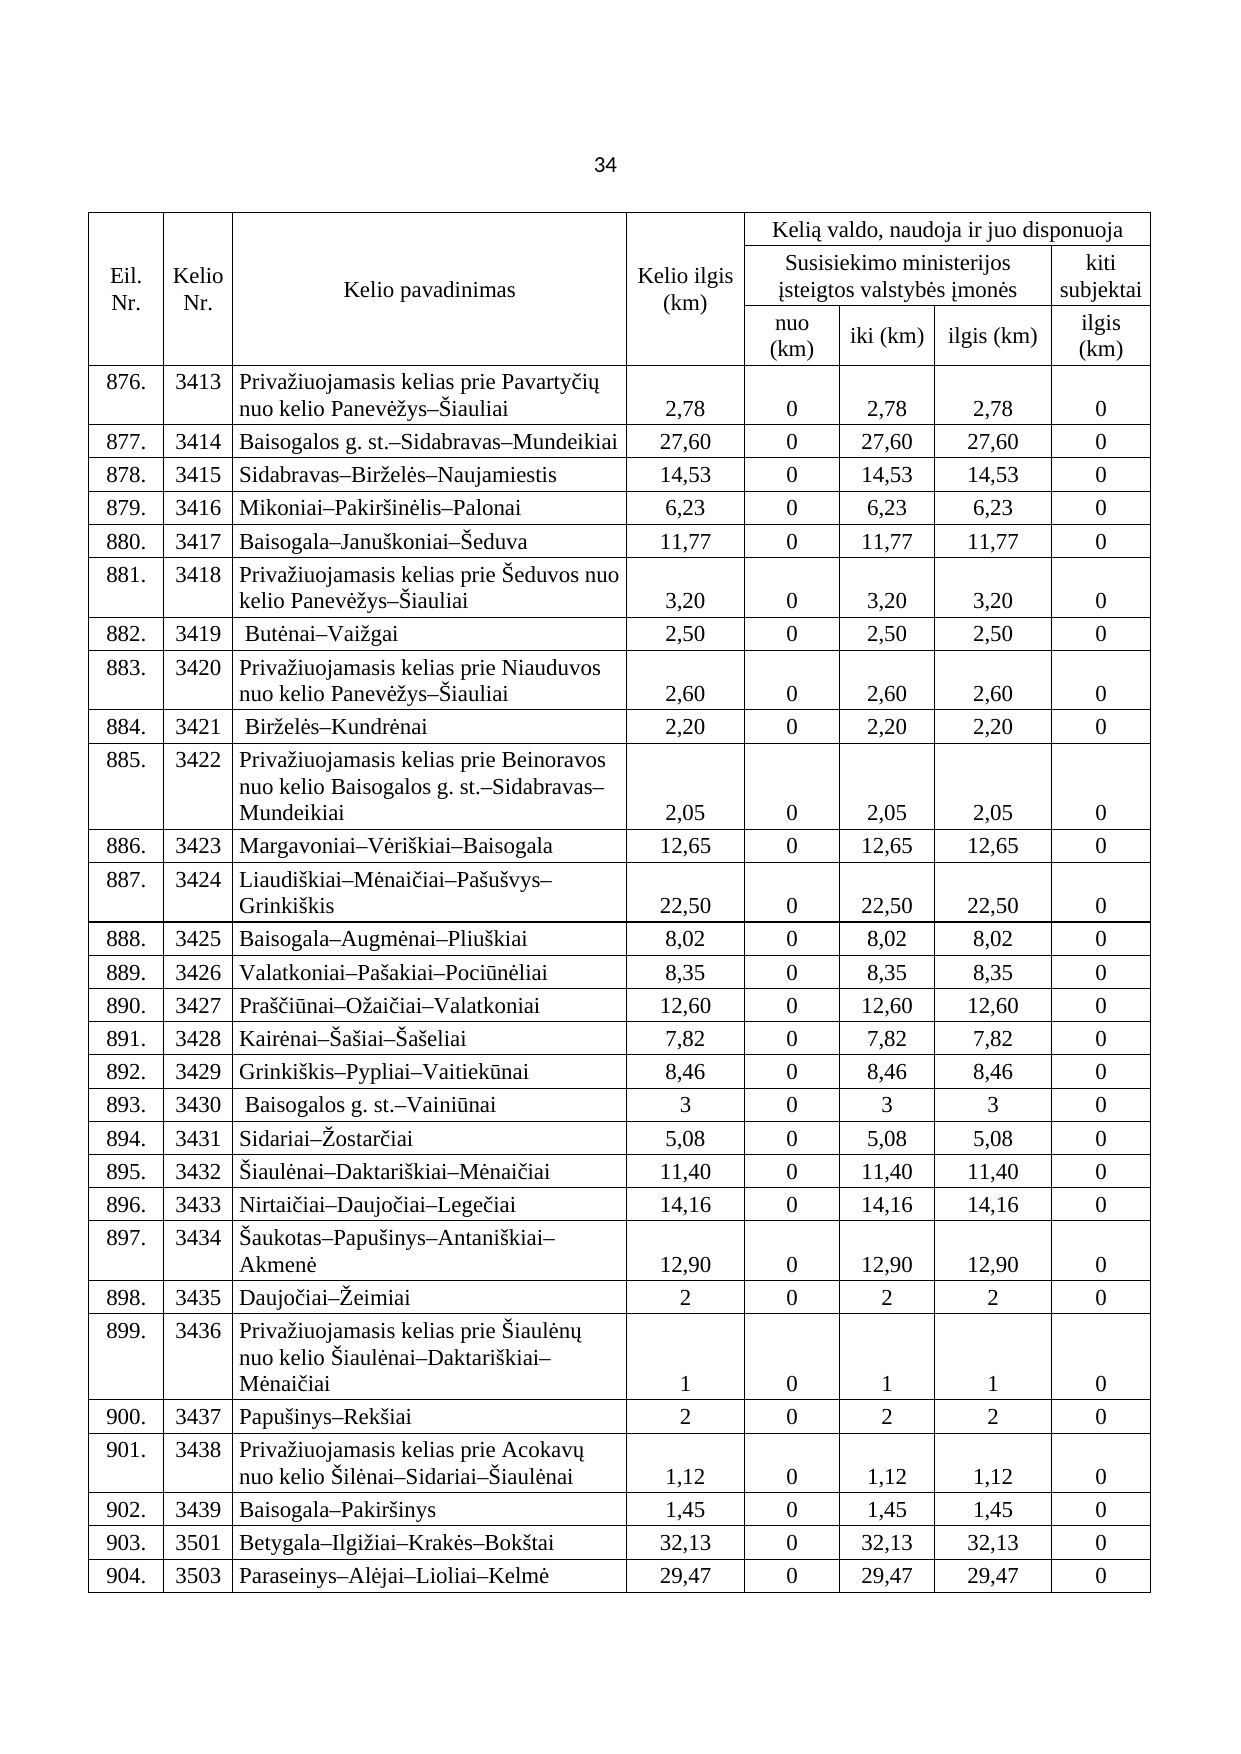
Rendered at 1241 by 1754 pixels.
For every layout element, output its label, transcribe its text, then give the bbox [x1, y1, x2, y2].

table_cell 3438 [164, 1434, 232, 1492]
table_cell Margavoniai–Vėriškiai–Baisogala [233, 830, 626, 862]
table_cell 29,47 [627, 1560, 744, 1592]
table_cell 1 [840, 1314, 934, 1399]
table_cell 2,78 [840, 366, 934, 424]
table_cell 0 [745, 1122, 839, 1154]
table_cell 32,13 [935, 1526, 1051, 1558]
table_cell 2,50 [627, 618, 744, 650]
table_cell 0 [1052, 525, 1150, 557]
table_cell 12,65 [627, 830, 744, 862]
table_cell 1,12 [935, 1434, 1051, 1492]
table_cell 0 [745, 1314, 839, 1399]
table_cell 898. [89, 1281, 163, 1313]
table_cell 12,65 [935, 830, 1051, 862]
table_cell Šaukotas–Papušinys–Antaniškiai–Akmenė [233, 1221, 626, 1280]
table_cell 3435 [164, 1281, 232, 1313]
table_cell 0 [745, 956, 839, 988]
table_cell 0 [745, 830, 839, 862]
table_cell kiti subjektai [1052, 246, 1150, 305]
table_cell 7,82 [840, 1022, 934, 1054]
table_cell 14,16 [627, 1188, 744, 1220]
table_cell 0 [745, 525, 839, 557]
table_cell 888. [89, 923, 163, 954]
table_cell 14,53 [627, 458, 744, 491]
table_cell 3422 [164, 744, 232, 828]
table_cell 0 [745, 1221, 839, 1280]
table_cell Praščiūnai–Ožaičiai–Valatkoniai [233, 989, 626, 1021]
table_cell 0 [745, 1560, 839, 1592]
table_cell 876. [89, 366, 163, 424]
table_header Eil. Nr. [89, 213, 163, 364]
table_cell 0 [745, 1188, 839, 1220]
table_cell 1,12 [627, 1434, 744, 1492]
table_cell 12,90 [935, 1221, 1051, 1280]
table_cell 0 [1052, 1089, 1150, 1121]
table_cell Privažiuojamasis kelias prie Šiaulėnų nuo kelio Šiaulėnai–Daktariškiai–Mėnaičiai [233, 1314, 626, 1399]
table_cell ilgis (km) [935, 306, 1051, 364]
table_cell 0 [745, 1022, 839, 1054]
table_header Kelią valdo, naudoja ir juo disponuoja [745, 213, 1150, 245]
table_cell Baisogala–Pakiršinys [233, 1493, 626, 1525]
table_cell 880. [89, 525, 163, 557]
table_cell 0 [745, 1493, 839, 1525]
table_cell 3,20 [627, 558, 744, 617]
table_cell 1,45 [840, 1493, 934, 1525]
table_cell 7,82 [935, 1022, 1051, 1054]
table_cell 2,05 [627, 744, 744, 828]
table_cell 22,50 [840, 863, 934, 921]
table_cell 885. [89, 744, 163, 828]
table_cell 0 [745, 744, 839, 828]
table_cell Privažiuojamasis kelias prie Niauduvos nuo kelio Panevėžys–Šiauliai [233, 651, 626, 709]
table_cell 2,78 [627, 366, 744, 424]
table_cell 2 [627, 1281, 744, 1313]
table_cell 0 [1052, 1560, 1150, 1592]
table_cell 0 [1052, 1493, 1150, 1525]
table_cell 8,02 [840, 923, 934, 954]
table_cell 27,60 [627, 425, 744, 457]
table_cell 877. [89, 425, 163, 457]
table_cell 1,12 [840, 1434, 934, 1492]
table_cell 0 [745, 1281, 839, 1313]
table_cell 2,05 [935, 744, 1051, 828]
table_cell 0 [1052, 1314, 1150, 1399]
table_cell 0 [1052, 651, 1150, 709]
table_cell 0 [745, 989, 839, 1021]
table_cell 903. [89, 1526, 163, 1558]
table_cell 11,77 [935, 525, 1051, 557]
table_cell 0 [1052, 744, 1150, 828]
table_cell 8,35 [627, 956, 744, 988]
table_cell 886. [89, 830, 163, 862]
table_cell Mikoniai–Pakiršinėlis–Palonai [233, 492, 626, 524]
table_cell iki (km) [840, 306, 934, 364]
table_cell 890. [89, 989, 163, 1021]
table_cell 902. [89, 1493, 163, 1525]
table_cell 3503 [164, 1560, 232, 1592]
table_cell 11,77 [840, 525, 934, 557]
table_cell 879. [89, 492, 163, 524]
table_cell 14,53 [840, 458, 934, 491]
table_cell 0 [1052, 923, 1150, 954]
table_cell 2 [935, 1400, 1051, 1432]
table_cell 1,45 [935, 1493, 1051, 1525]
table_cell 0 [1052, 710, 1150, 743]
table_cell ilgis (km) [1052, 306, 1150, 364]
table_cell 0 [1052, 1122, 1150, 1154]
table_cell 29,47 [840, 1560, 934, 1592]
table_cell 2,50 [840, 618, 934, 650]
table_cell 12,60 [935, 989, 1051, 1021]
table_cell 8,35 [840, 956, 934, 988]
table_cell 1 [935, 1314, 1051, 1399]
table_cell 0 [1052, 425, 1150, 457]
table_cell 889. [89, 956, 163, 988]
table_cell Baisogalos g. st.–Sidabravas–Mundeikiai [233, 425, 626, 457]
table_cell 0 [1052, 1400, 1150, 1432]
table_cell Privažiuojamasis kelias prie Beinoravos nuo kelio Baisogalos g. st.–Sidabravas–Mundeikiai [233, 744, 626, 828]
table_cell 900. [89, 1400, 163, 1432]
table_cell 3431 [164, 1122, 232, 1154]
table_cell 0 [745, 458, 839, 491]
table_cell 1,45 [627, 1493, 744, 1525]
table_cell 12,60 [627, 989, 744, 1021]
table_cell 0 [1052, 366, 1150, 424]
table_cell 5,08 [627, 1122, 744, 1154]
table_cell 0 [745, 558, 839, 617]
table_cell 32,13 [840, 1526, 934, 1558]
table_cell 0 [745, 1155, 839, 1187]
table_cell 0 [745, 651, 839, 709]
table_cell 8,46 [627, 1055, 744, 1087]
table_cell 12,90 [627, 1221, 744, 1280]
table_cell 884. [89, 710, 163, 743]
table_cell 3427 [164, 989, 232, 1021]
table_cell 0 [1052, 1434, 1150, 1492]
table_cell 14,53 [935, 458, 1051, 491]
table_cell Sidariai–Žostarčiai [233, 1122, 626, 1154]
table_cell 0 [1052, 989, 1150, 1021]
table_cell 893. [89, 1089, 163, 1121]
table_cell 899. [89, 1314, 163, 1399]
table_cell 0 [1052, 1055, 1150, 1087]
table_cell 0 [1052, 1022, 1150, 1054]
table_cell 3501 [164, 1526, 232, 1558]
table_cell 878. [89, 458, 163, 491]
table_cell 3434 [164, 1221, 232, 1280]
table_cell Betygala–Ilgižiai–Krakės–Bokštai [233, 1526, 626, 1558]
table_cell 3419 [164, 618, 232, 650]
table_cell 0 [1052, 863, 1150, 921]
table_cell 883. [89, 651, 163, 709]
table_cell 0 [745, 1434, 839, 1492]
table_cell 1 [627, 1314, 744, 1399]
table_cell Privažiuojamasis kelias prie Šeduvos nuo kelio Panevėžys–Šiauliai [233, 558, 626, 617]
table_cell 0 [745, 425, 839, 457]
table_cell 14,16 [935, 1188, 1051, 1220]
table_cell 6,23 [627, 492, 744, 524]
table_cell 3429 [164, 1055, 232, 1087]
table_header Kelio Nr. [164, 213, 232, 364]
table_cell Baisogala–Augmėnai–Pliuškiai [233, 923, 626, 954]
table_cell 3437 [164, 1400, 232, 1432]
table_cell 8,02 [627, 923, 744, 954]
table_cell Liaudiškiai–Mėnaičiai–Pašušvys–Grinkiškis [233, 863, 626, 921]
table_cell 894. [89, 1122, 163, 1154]
table_cell 11,77 [627, 525, 744, 557]
table_cell 2,60 [627, 651, 744, 709]
table_cell 2 [627, 1400, 744, 1432]
table_cell 32,13 [627, 1526, 744, 1558]
table_cell 891. [89, 1022, 163, 1054]
table_cell 3415 [164, 458, 232, 491]
table_cell 27,60 [840, 425, 934, 457]
table_cell 11,40 [627, 1155, 744, 1187]
table_cell 0 [1052, 618, 1150, 650]
table_cell nuo (km) [745, 306, 839, 364]
table_cell 3 [840, 1089, 934, 1121]
table_cell 896. [89, 1188, 163, 1220]
table_cell 3418 [164, 558, 232, 617]
table_cell 897. [89, 1221, 163, 1280]
table_cell 11,40 [840, 1155, 934, 1187]
table_cell 0 [745, 366, 839, 424]
table_cell 3417 [164, 525, 232, 557]
table_cell 2,60 [840, 651, 934, 709]
table_cell 3430 [164, 1089, 232, 1121]
table_cell 8,46 [840, 1055, 934, 1087]
table_cell 2,50 [935, 618, 1051, 650]
table_cell 892. [89, 1055, 163, 1087]
table_cell 0 [1052, 1155, 1150, 1187]
table_cell 0 [1052, 1221, 1150, 1280]
table_cell Susisiekimo ministerijos įsteigtos valstybės įmonės [745, 246, 1051, 305]
table_header Kelio pavadinimas [233, 213, 626, 364]
table_cell Grinkiškis–Pypliai–Vaitiekūnai [233, 1055, 626, 1087]
table_cell 3432 [164, 1155, 232, 1187]
table_cell 0 [1052, 1188, 1150, 1220]
table_cell 7,82 [627, 1022, 744, 1054]
table_cell 3433 [164, 1188, 232, 1220]
table_cell 0 [745, 1526, 839, 1558]
table_cell Papušinys–Rekšiai [233, 1400, 626, 1432]
table_cell 12,90 [840, 1221, 934, 1280]
table_cell 3425 [164, 923, 232, 954]
table_cell Nirtaičiai–Daujočiai–Legečiai [233, 1188, 626, 1220]
table_cell 3428 [164, 1022, 232, 1054]
table_cell 0 [745, 923, 839, 954]
table_cell 14,16 [840, 1188, 934, 1220]
table_cell 2 [935, 1281, 1051, 1313]
table_cell 904. [89, 1560, 163, 1592]
table_cell 22,50 [627, 863, 744, 921]
table_cell 887. [89, 863, 163, 921]
table_cell 0 [1052, 830, 1150, 862]
table_cell 2,60 [935, 651, 1051, 709]
table_cell 0 [1052, 492, 1150, 524]
table_cell 2 [840, 1400, 934, 1432]
table_cell 8,46 [935, 1055, 1051, 1087]
table_cell 901. [89, 1434, 163, 1492]
table_cell Kairėnai–Šašiai–Šašeliai [233, 1022, 626, 1054]
table_cell Privažiuojamasis kelias prie Pavartyčių nuo kelio Panevėžys–Šiauliai [233, 366, 626, 424]
table_cell 0 [1052, 1281, 1150, 1313]
table_cell Sidabravas–Birželės–Naujamiestis [233, 458, 626, 491]
table_cell 3416 [164, 492, 232, 524]
table_cell 2 [840, 1281, 934, 1313]
table_cell 3436 [164, 1314, 232, 1399]
table_cell 0 [1052, 1526, 1150, 1558]
table_cell 2,05 [840, 744, 934, 828]
table_cell 22,50 [935, 863, 1051, 921]
table_cell 0 [745, 1089, 839, 1121]
table_cell Baisogala–Januškoniai–Šeduva [233, 525, 626, 557]
table_cell 8,02 [935, 923, 1051, 954]
table_cell 3,20 [935, 558, 1051, 617]
table_cell 3 [627, 1089, 744, 1121]
table_cell 881. [89, 558, 163, 617]
table_cell 27,60 [935, 425, 1051, 457]
table_cell 5,08 [935, 1122, 1051, 1154]
table_cell 3414 [164, 425, 232, 457]
table_header Kelio ilgis (km) [627, 213, 744, 364]
table_cell 29,47 [935, 1560, 1051, 1592]
table_cell 6,23 [935, 492, 1051, 524]
table_cell 8,35 [935, 956, 1051, 988]
table_cell 3423 [164, 830, 232, 862]
table_cell Paraseinys–Alėjai–Lioliai–Kelmė [233, 1560, 626, 1592]
table_cell Butėnai–Vaižgai [233, 618, 626, 650]
table_cell 0 [1052, 956, 1150, 988]
table_cell 12,65 [840, 830, 934, 862]
table_cell 3420 [164, 651, 232, 709]
table_cell 0 [745, 863, 839, 921]
table_cell Privažiuojamasis kelias prie Acokavų nuo kelio Šilėnai–Sidariai–Šiaulėnai [233, 1434, 626, 1492]
table_cell 3 [935, 1089, 1051, 1121]
table_cell 0 [1052, 558, 1150, 617]
table_cell 2,20 [627, 710, 744, 743]
table_cell 3439 [164, 1493, 232, 1525]
table_cell Valatkoniai–Pašakiai–Pociūnėliai [233, 956, 626, 988]
table_cell 882. [89, 618, 163, 650]
table_cell 0 [745, 618, 839, 650]
table_cell 6,23 [840, 492, 934, 524]
table_cell 3,20 [840, 558, 934, 617]
table_cell 12,60 [840, 989, 934, 1021]
table_cell 0 [745, 1400, 839, 1432]
table_cell 3424 [164, 863, 232, 921]
table_cell Daujočiai–Žeimiai [233, 1281, 626, 1313]
table_cell 0 [1052, 458, 1150, 491]
table_cell Baisogalos g. st.–Vainiūnai [233, 1089, 626, 1121]
table_cell 2,20 [935, 710, 1051, 743]
table_cell 5,08 [840, 1122, 934, 1154]
table_cell 895. [89, 1155, 163, 1187]
table_cell 0 [745, 1055, 839, 1087]
table_cell 11,40 [935, 1155, 1051, 1187]
table_cell 0 [745, 710, 839, 743]
table_cell 0 [745, 492, 839, 524]
table_cell 2,78 [935, 366, 1051, 424]
table_cell 2,20 [840, 710, 934, 743]
table_cell 3421 [164, 710, 232, 743]
table_cell 3413 [164, 366, 232, 424]
table_cell Šiaulėnai–Daktariškiai–Mėnaičiai [233, 1155, 626, 1187]
table_cell 3426 [164, 956, 232, 988]
table_cell Birželės–Kundrėnai [233, 710, 626, 743]
